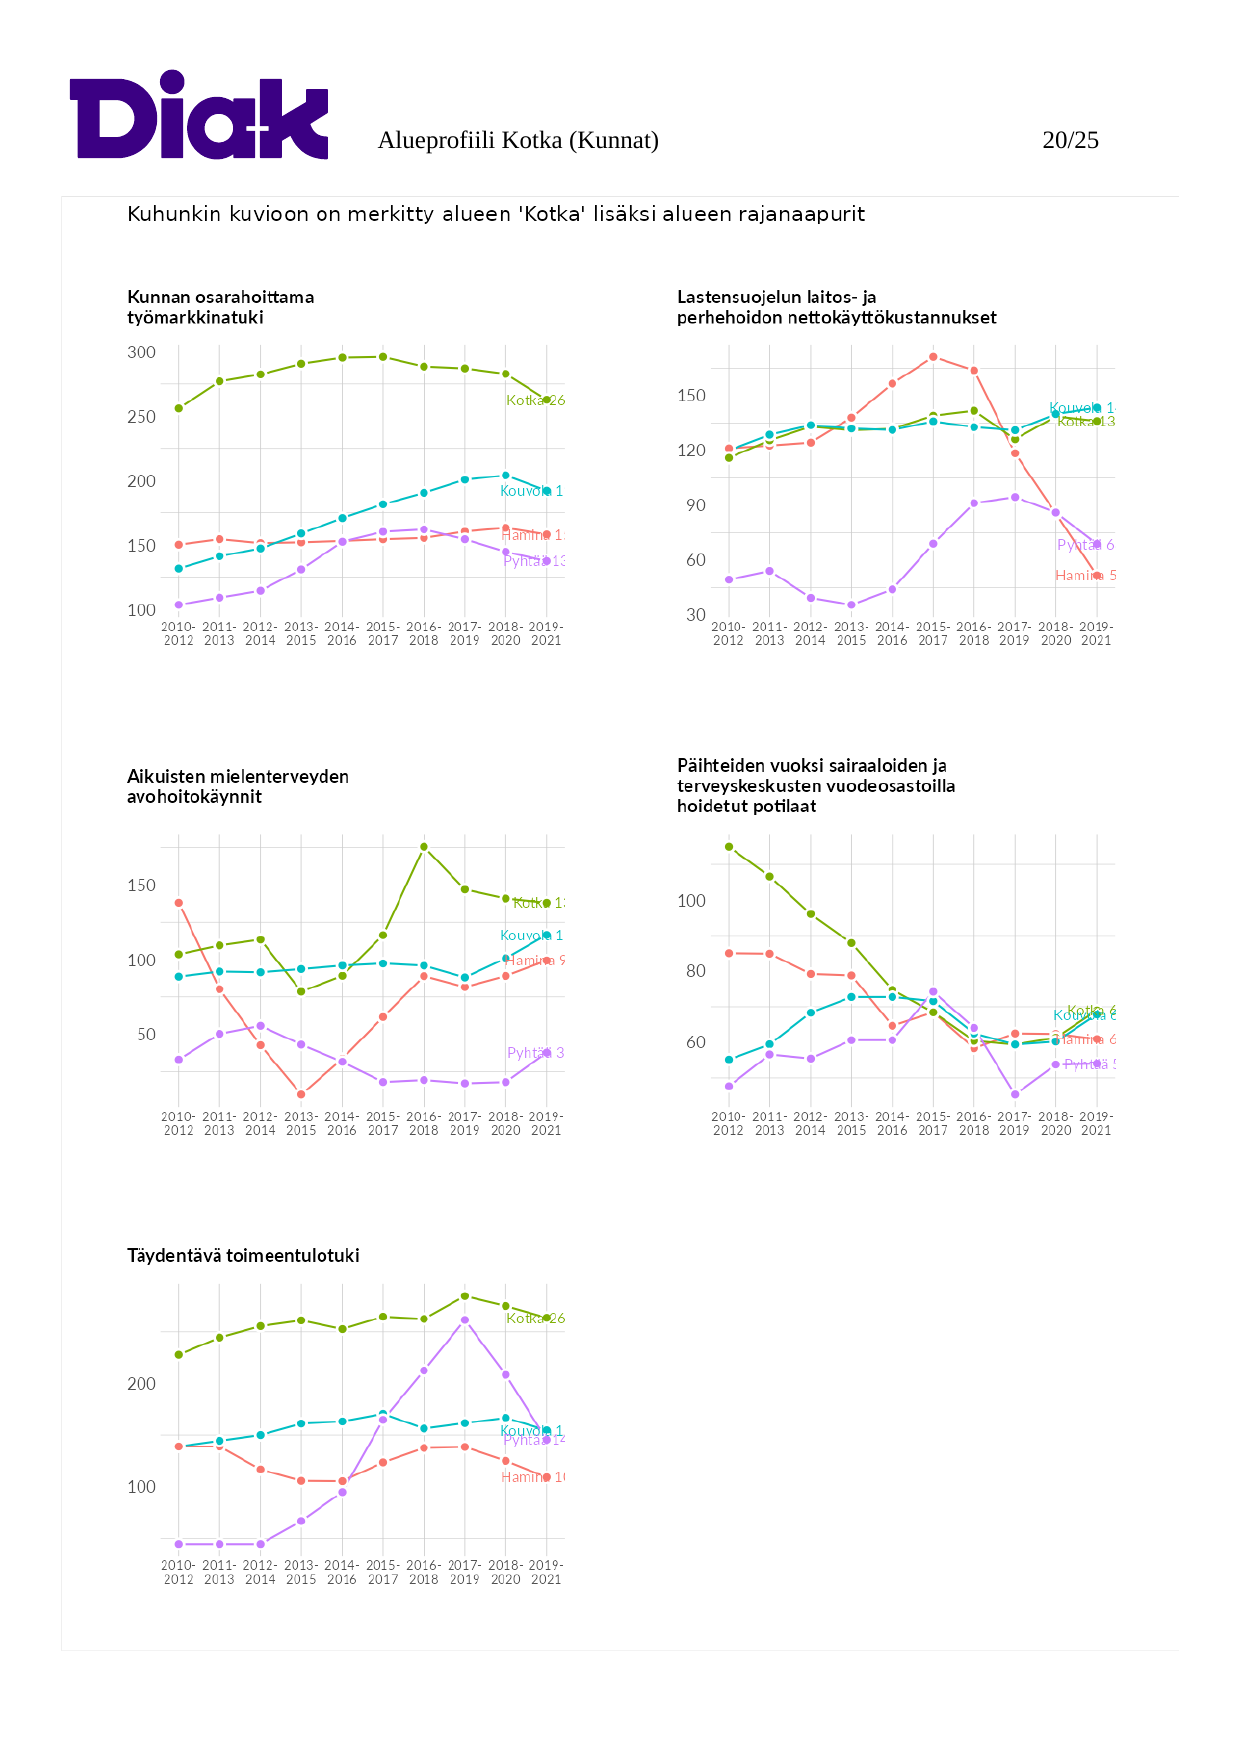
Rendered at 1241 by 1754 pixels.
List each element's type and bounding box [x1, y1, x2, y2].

picture [61, 196, 1179, 1651]
